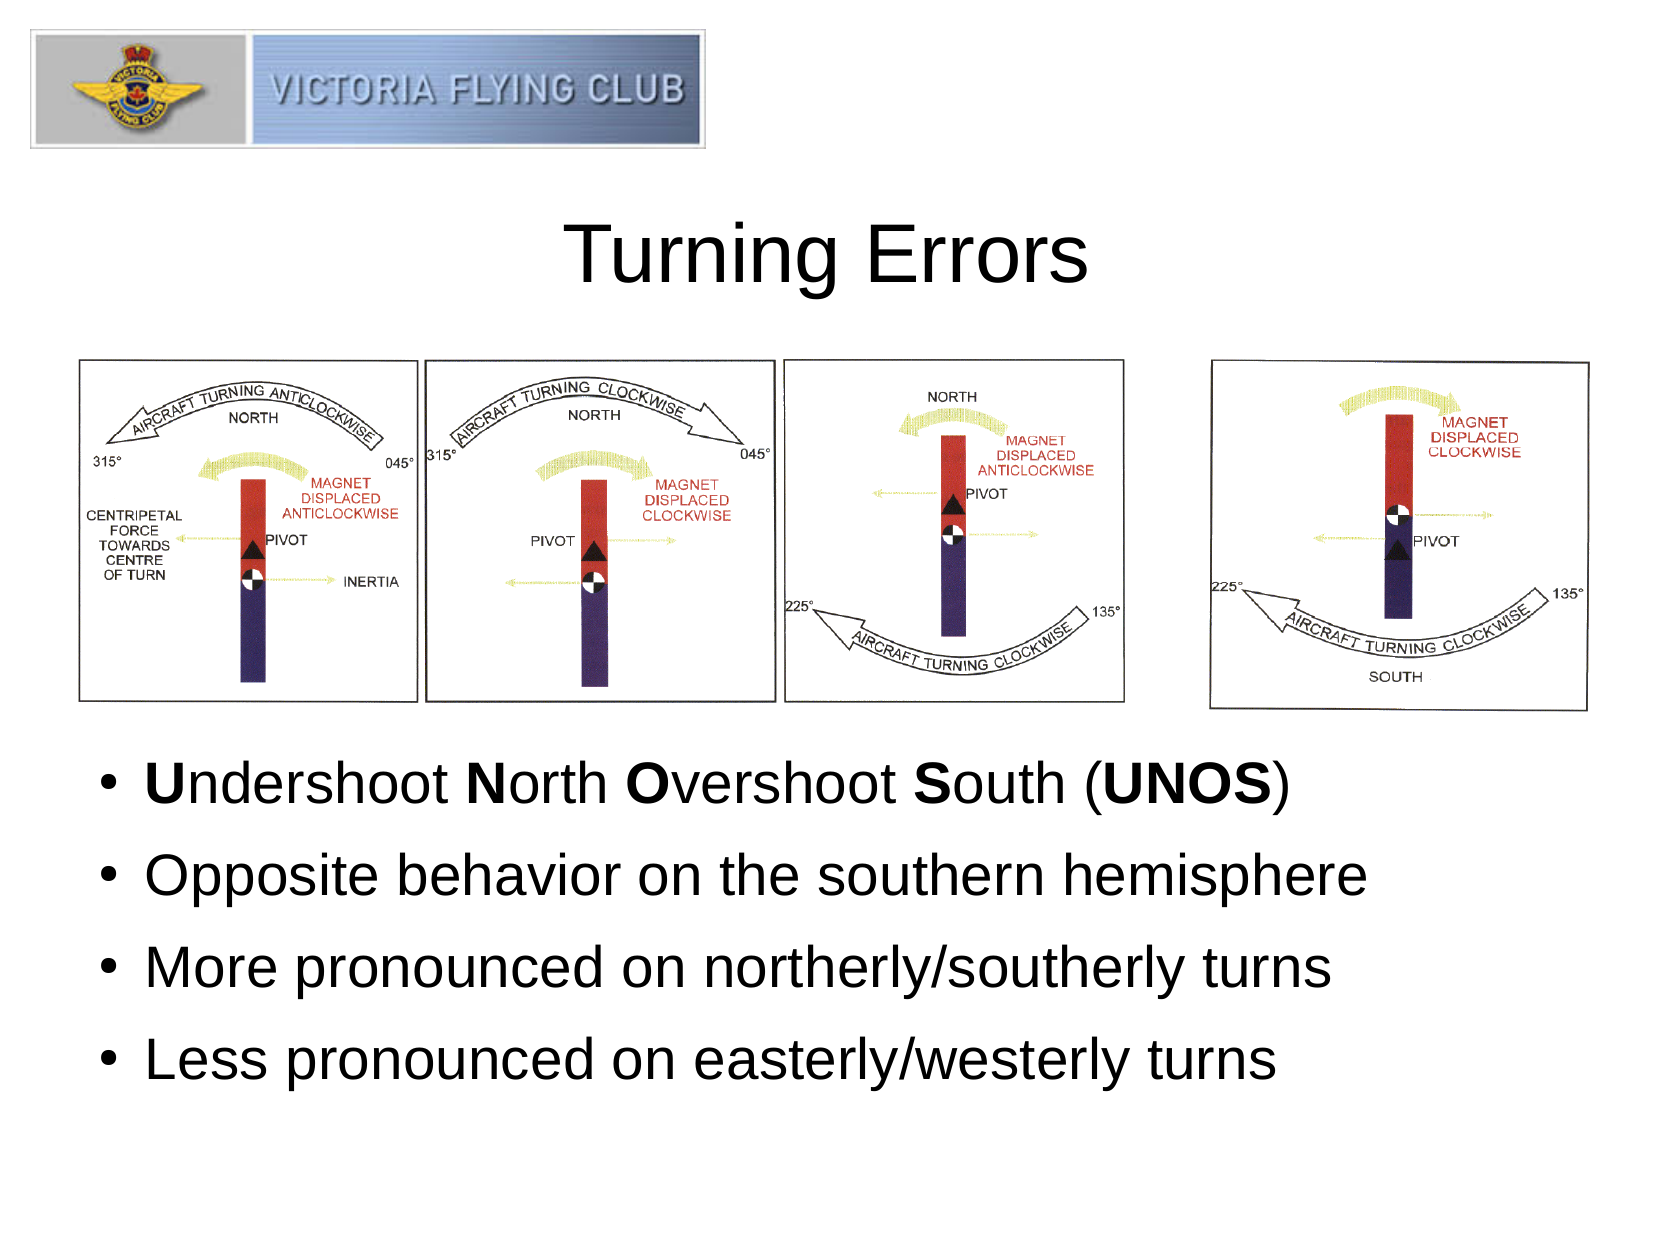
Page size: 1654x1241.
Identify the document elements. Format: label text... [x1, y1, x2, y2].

title Turning Errors [82, 150, 1571, 358]
picture [30, 29, 706, 149]
picture [1207, 356, 1591, 712]
picture [76, 355, 1129, 706]
list Undershoot North Overshoot South (UNOS) Opposite behavior on the southern hemisphere More pronounced on northerly/southerly turns Less pronounced on easterly/westerly turns [82, 750, 1571, 1094]
